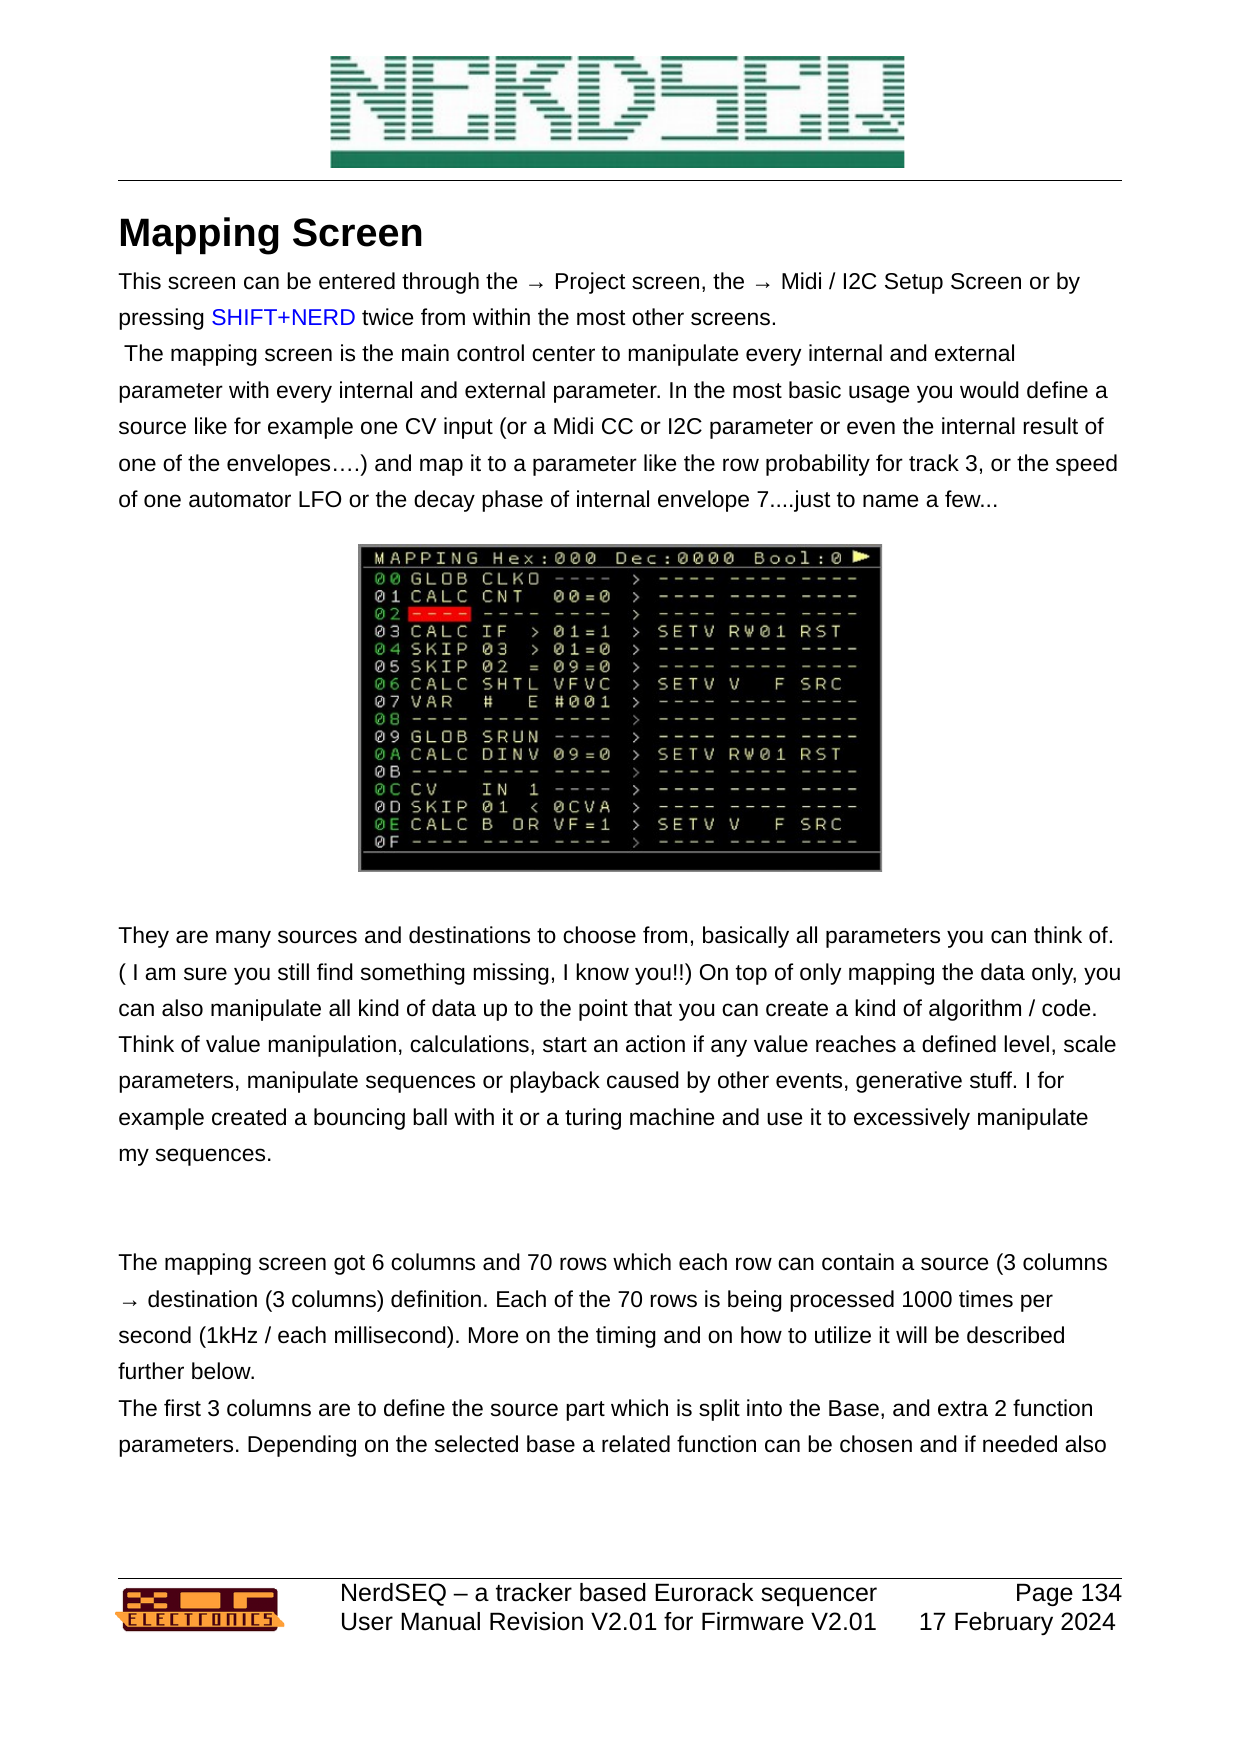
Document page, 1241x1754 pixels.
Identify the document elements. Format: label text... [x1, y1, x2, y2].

text They are many sources and destinations to choose from, basically all parameters you can think of. ( I am sure you still find something missing, I know you!!) On top of only mapping the data only, you can also manipulate all kind of data up to the point that you can create a kind of algorithm / code. Think of value manipulation, calculations, start an action if any value reaches a defined level, scale parameters, manipulate sequences or playback caused by other events, generative stuff. I for example created a bouncing ball with it or a turing machine and use it to excessively manipulate my sequences. [118, 922, 1122, 1167]
picture [115, 1584, 285, 1634]
picture [358, 544, 883, 872]
picture [330, 56, 905, 168]
text The mapping screen is the main control center to manipulate every internal and external parameter with every internal and external parameter. In the most basic usage you would define a source like for example one CV input (or a Midi CC or I2C parameter or even the internal result of one of the envelopes….) and map it to a parameter like the row probability for track 3, or the speed of one automator LFO or the decay phase of internal envelope 7....just to name a few... [118, 340, 1122, 512]
text This screen can be entered through the → Project screen, the → Midi / I2C Setup Screen or by pressing SHIFT+NERD twice from within the most other screens. [118, 268, 1122, 330]
text The first 3 columns are to define the source part which is split into the Base, and extra 2 function parameters. Depending on the selected base a related function can be chosen and if needed also [118, 1395, 1122, 1457]
text The mapping screen got 6 columns and 70 rows which each row can contain a source (3 columns → destination (3 columns) definition. Each of the 70 rows is being processed 1000 times per second (1kHz / each millisecond). More on the timing and on how to utilize it will be described further below. [118, 1249, 1122, 1385]
subtitle Mapping Screen [118, 209, 1122, 255]
